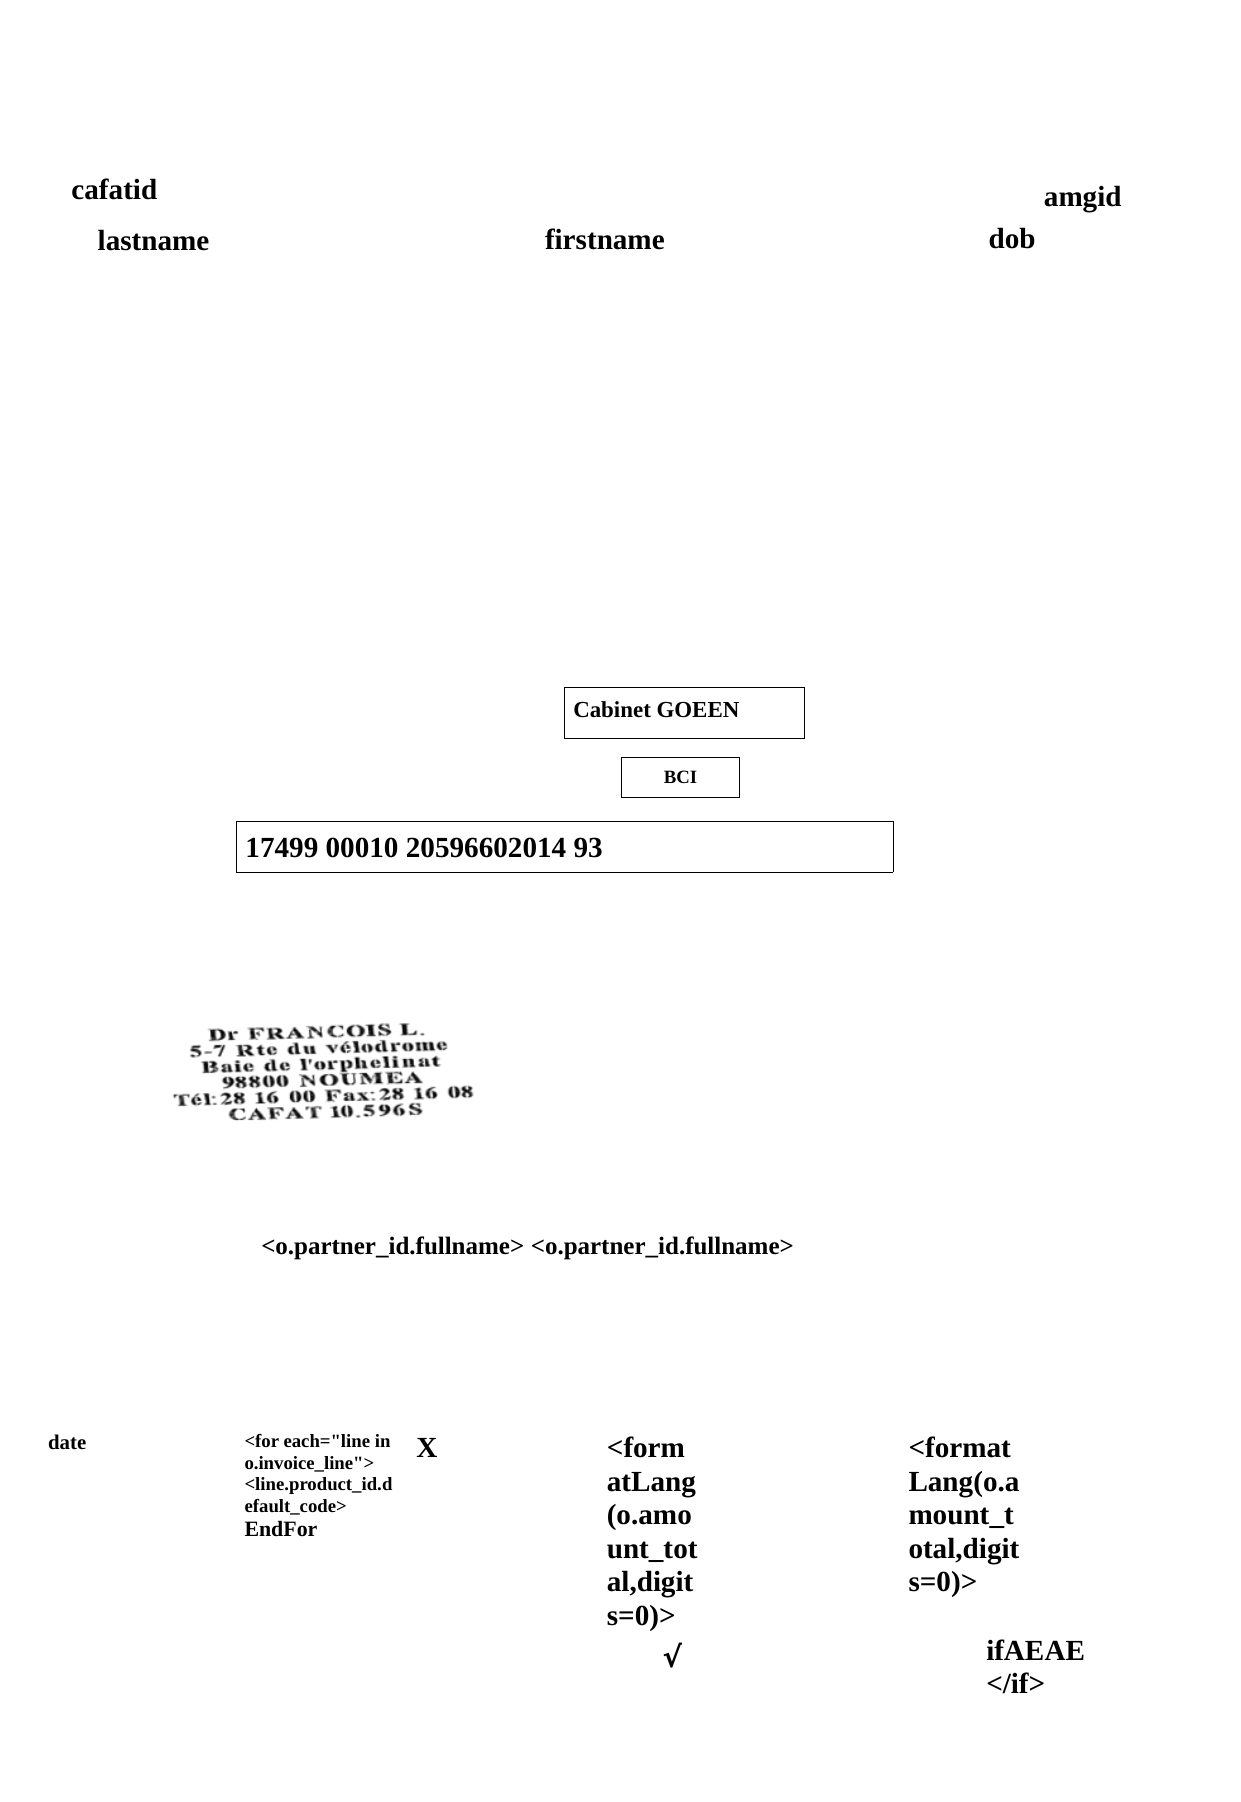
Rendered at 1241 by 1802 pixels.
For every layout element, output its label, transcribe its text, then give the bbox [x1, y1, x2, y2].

text BCI [630, 766, 731, 788]
table_header [704, 1425, 846, 1638]
table_header [846, 1425, 902, 1637]
text <o.partner_id.fullname> <o.partner_id.fullname> [261, 1231, 853, 1259]
table_header date [42, 1425, 153, 1637]
table_header <formatLang(o.amount_total,digits=0)> [903, 1425, 1032, 1637]
text lastname [97, 223, 490, 257]
table_header [493, 1425, 601, 1637]
text Cabinet GOEEN [573, 696, 796, 722]
text amgid [1044, 179, 1167, 213]
table_header <formatLang(o.amount_total,digits=0)> [601, 1425, 704, 1638]
table_header [398, 1425, 410, 1637]
text √ [662, 1637, 781, 1676]
text firstname [545, 222, 824, 256]
table_header X [410, 1425, 493, 1637]
text ifAEAE</if> [986, 1633, 1087, 1700]
text dob [988, 221, 1174, 255]
table_header [153, 1425, 239, 1637]
text 17499 00010 20596602014 93 [245, 830, 884, 863]
picture [155, 1021, 491, 1129]
table_header <for each="line in o.invoice_line"> <line.product_id.default_code> EndFor [239, 1425, 398, 1637]
text cafatid [71, 172, 264, 206]
